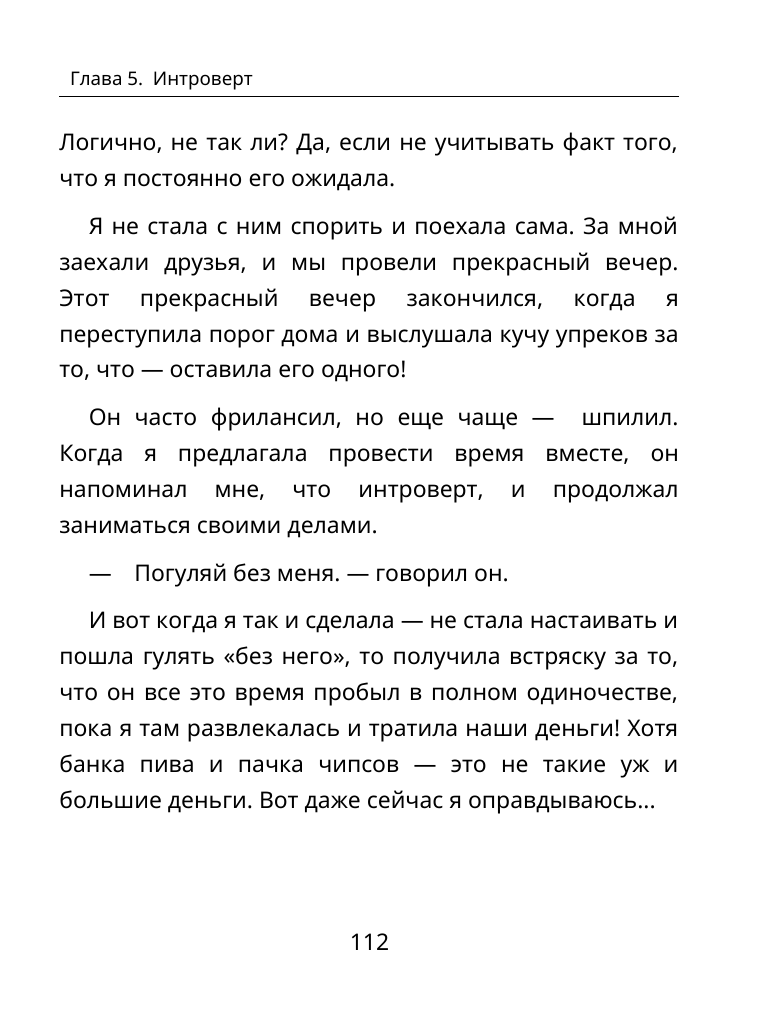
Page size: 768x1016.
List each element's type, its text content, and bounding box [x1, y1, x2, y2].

list Погуляй без меня. — говорил он. [59, 557, 679, 588]
text Логично, не так ли? Да, если не учитывать факт того, что я постоянно его ожидала. [59, 126, 679, 193]
text И вот когда я так и сделала — не стала настаивать и пошла гулять «без него», то получила встряску за то, что он все это время пробыл в полном одиночестве, пока я там развлекалась и тратила наши деньги! Хотя банка пива и пачка чипсов — это не такие уж и большие деньги. Вот даже сейчас я оправдываюсь... [59, 604, 679, 815]
text Он часто фрилансил, но еще чаще — шпилил. Когда я предлагала провести время вместе, он напоминал мне, что интроверт, и продолжал заниматься своими делами. [59, 401, 679, 540]
text Я не стала с ним спорить и поехала сама. За мной заехали друзья, и мы провели прекрасный вечер. Этот прекрасный вечер закончился, когда я переступила порог дома и выслушала кучу упреков за то, что — оставила его одного! [59, 210, 679, 385]
